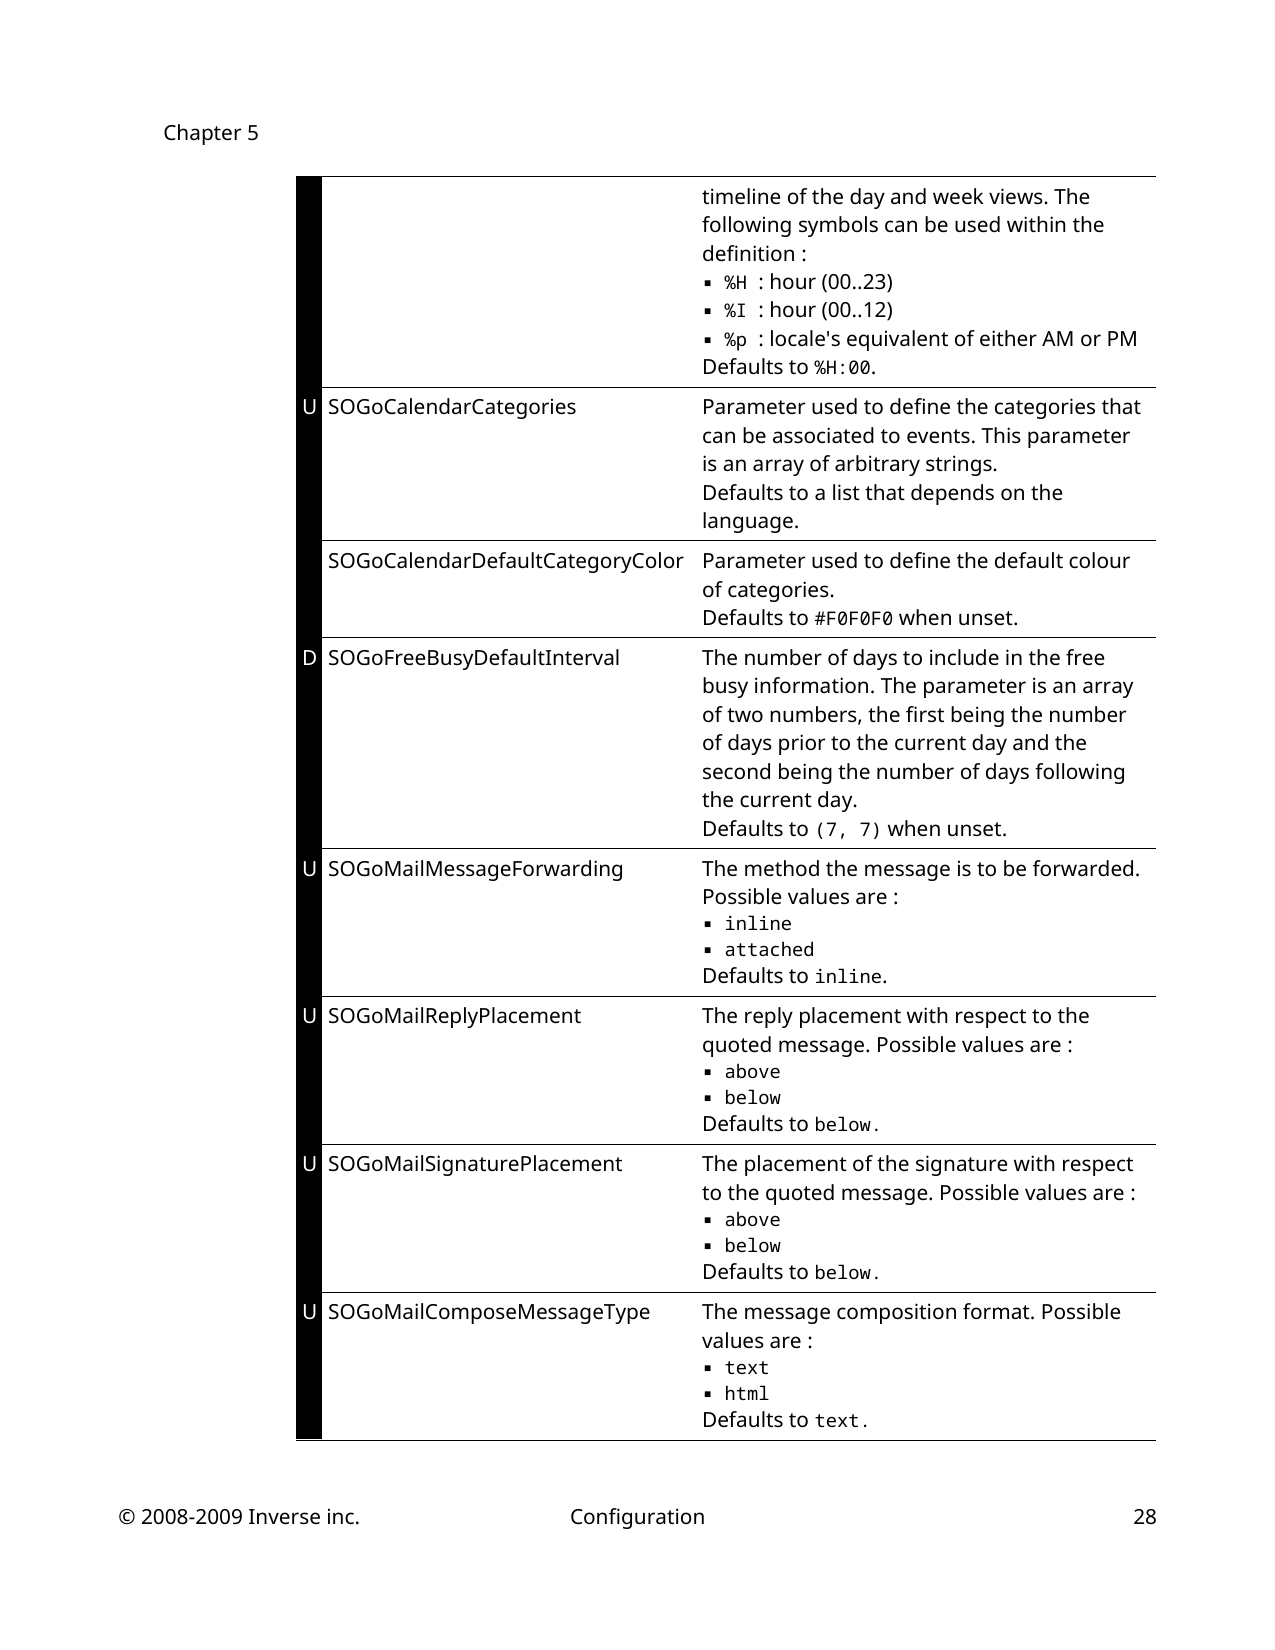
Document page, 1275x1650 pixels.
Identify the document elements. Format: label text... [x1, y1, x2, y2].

table_cell The reply placement with respect to the quoted message. Possible values are : ◾ above ◾ below Defaults to below. [696, 997, 1156, 1144]
table_cell The placement of the signature with respect to the quoted message. Possible values are : ◾ above ◾ below Defaults to below. [696, 1145, 1156, 1292]
table_cell SOGoMailMessageForwarding [322, 849, 696, 996]
table_cell SOGoMailSignaturePlacement [322, 1145, 696, 1292]
table_cell U [296, 997, 322, 1144]
table_cell [322, 177, 696, 387]
table_cell The message composition format. Possible values are : ◾ text ◾ html Defaults to text. [696, 1293, 1156, 1439]
table_cell SOGoMailComposeMessageType [322, 1293, 696, 1439]
table_cell SOGoCalendarDefaultCategoryColor [322, 541, 696, 637]
table_cell The number of days to include in the free busy information. The parameter is an array of two numbers, the first being the number of days prior to the current day and the second being the number of days following the current day. Defaults to (7, 7) when unset. [696, 638, 1156, 848]
table_cell U [296, 388, 322, 540]
table_cell D [296, 638, 322, 848]
table_cell Parameter used to define the default colour of categories. Defaults to #F0F0F0 when unset. [696, 541, 1156, 637]
table_cell SOGoFreeBusyDefaultInterval [322, 638, 696, 848]
table_cell [296, 541, 322, 637]
table_cell U [296, 849, 322, 996]
table_cell SOGoCalendarCategories [322, 388, 696, 540]
table_cell timeline of the day and week views. The following symbols can be used within the definition : ◾ %H : hour (00..23) ◾ %I : hour (00..12) ◾ %p : locale's equivalent of either AM or PM Defaults to %H:00. [696, 177, 1156, 387]
table_cell Parameter used to define the categories that can be associated to events. This parameter is an array of arbitrary strings. Defaults to a list that depends on the language. [696, 388, 1156, 540]
table_cell [296, 177, 322, 387]
table_cell SOGoMailReplyPlacement [322, 997, 696, 1144]
table_cell The method the message is to be forwarded. Possible values are : ◾ inline ◾ attached Defaults to inline. [696, 849, 1156, 996]
table_cell U [296, 1145, 322, 1292]
table_cell U [296, 1293, 322, 1439]
